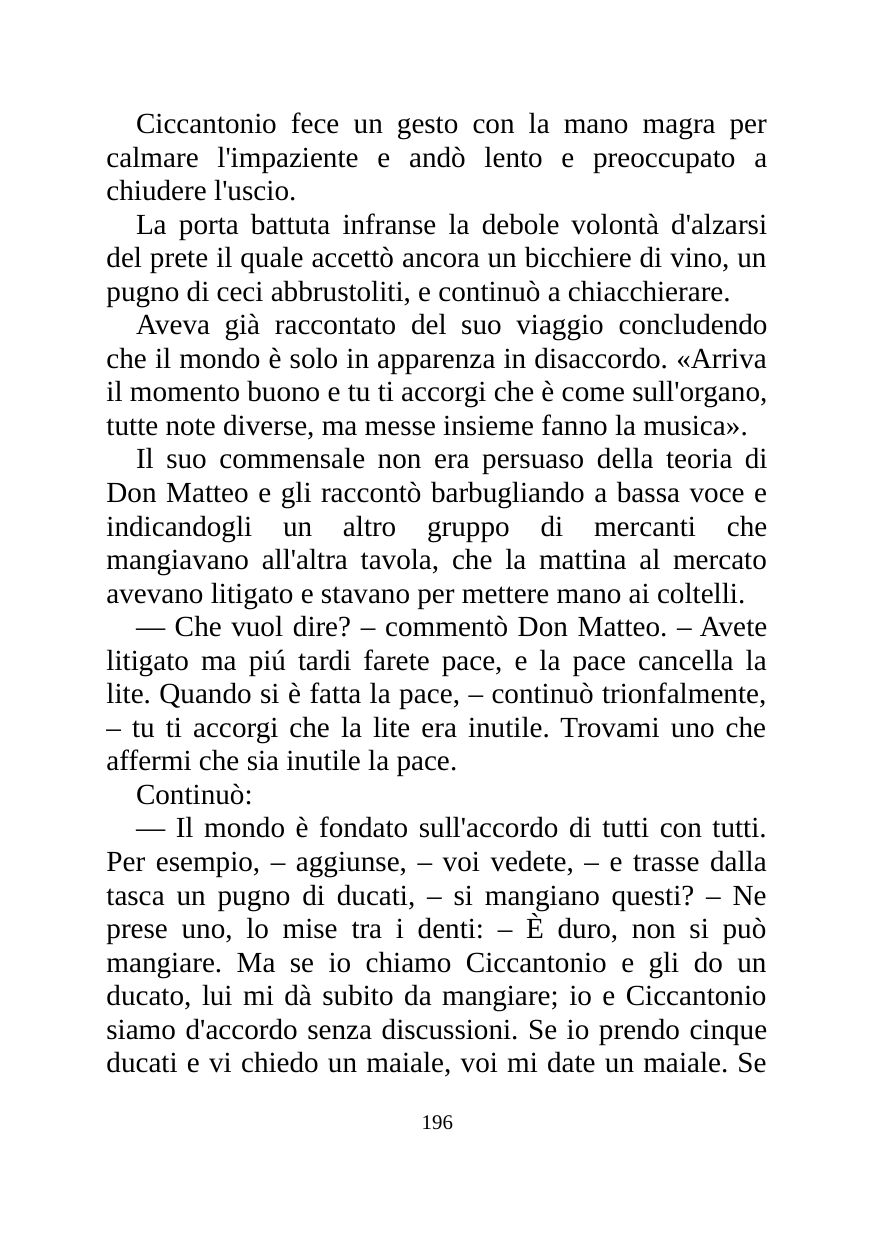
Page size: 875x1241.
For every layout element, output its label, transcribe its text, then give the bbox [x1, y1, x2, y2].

text Continuò: [106, 777, 768, 811]
text — Che vuol dire? – commentò Don Matteo. – Avete litigato ma piú tardi farete pace, e la pace cancella la lite. Quando si è fatta la pace, – continuò trionfalmente, – tu ti accorgi che la lite era inutile. Trovami uno che affermi che sia inutile la pace. [106, 609, 768, 777]
text La porta battuta infranse la debole volontà d'alzarsi del prete il quale accettò ancora un bicchiere di vino, un pugno di ceci abbrustoliti, e continuò a chiacchierare. [106, 207, 768, 307]
text Aveva già raccontato del suo viaggio concludendo che il mondo è solo in apparenza in disaccordo. «Arriva il momento buono e tu ti accorgi che è come sull'organo, tutte note diverse, ma messe insieme fanno la musica». [106, 307, 768, 442]
text Il suo commensale non era persuaso della teoria di Don Matteo e gli raccontò barbugliando a bassa voce e indicandogli un altro gruppo di mercanti che mangiavano all'altra tavola, che la mattina al mercato avevano litigato e stavano per mettere mano ai coltelli. [106, 442, 768, 609]
text — Il mondo è fondato sull'accordo di tutti con tutti. Per esempio, – aggiunse, – voi vedete, – e trasse dalla tasca un pugno di ducati, – si mangiano questi? – Ne prese uno, lo mise tra i denti: – È duro, non si può mangiare. Ma se io chiamo Ciccantonio e gli do un ducato, lui mi dà subito da mangiare; io e Ciccantonio siamo d'accordo senza discussioni. Se io prendo cinque ducati e vi chiedo un maiale, voi mi date un maiale. Se [106, 811, 768, 1079]
text Ciccantonio fece un gesto con la mano magra per calmare l'impaziente e andò lento e preoccupato a chiudere l'uscio. [106, 106, 768, 207]
